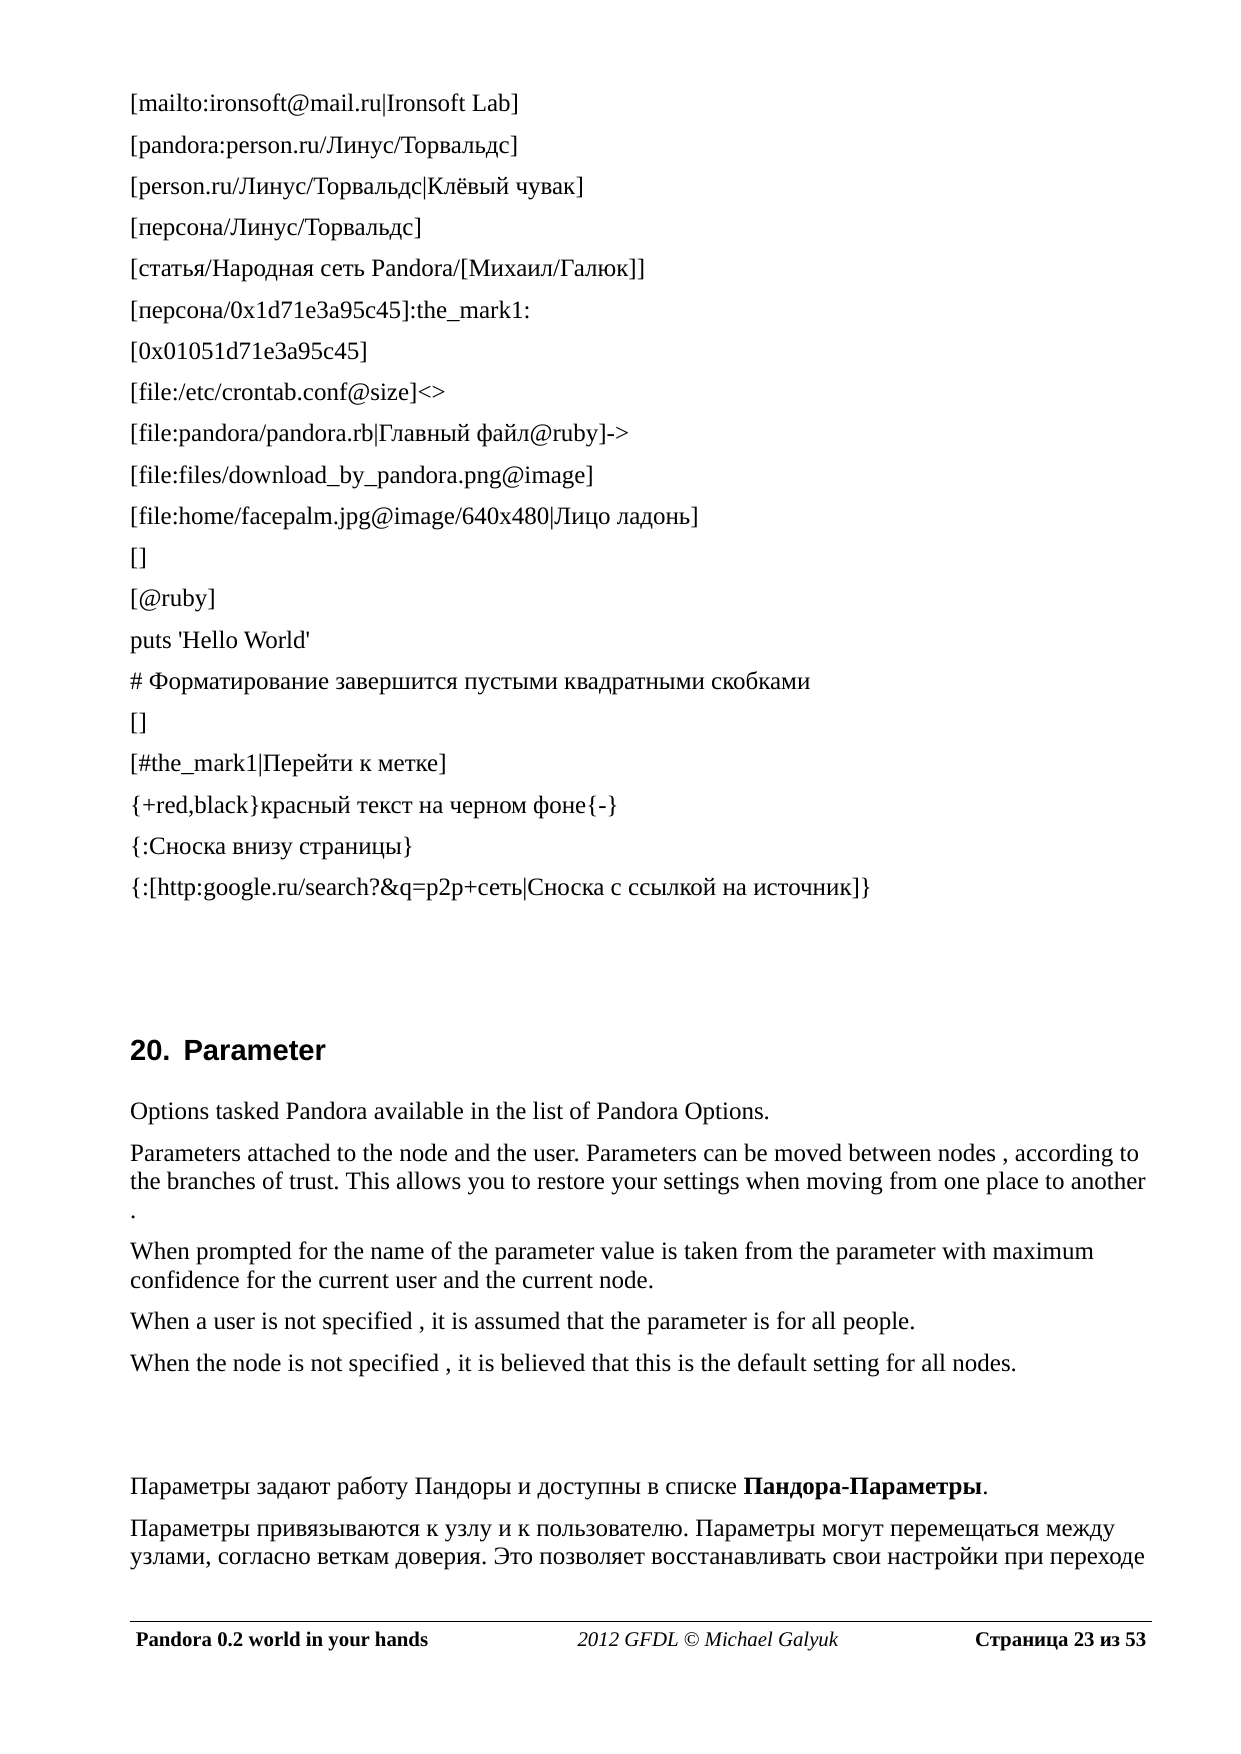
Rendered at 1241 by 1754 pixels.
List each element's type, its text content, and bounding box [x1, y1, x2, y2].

text [file:home/facepalm.jpg@image/640x480|Лицо ладонь] [130, 501, 1152, 530]
text [mailto:ironsoft@mail.ru|Ironsoft Lab] [130, 88, 1152, 117]
text Параметры привязываются к узлу и к пользователю. Параметры могут перемещаться между узлами, согласно веткам доверия. Это позволяет восстанавливать свои настройки при переходе [130, 1513, 1152, 1570]
text {+red,black}красный текст на черном фоне{-} [130, 790, 1152, 818]
text When the node is not specified , it is believed that this is the default setting for all nodes. [130, 1348, 1152, 1376]
text Параметры задают работу Пандоры и доступны в списке Пандора-Параметры. [130, 1471, 1152, 1500]
text [#the_mark1|Перейти к метке] [130, 748, 1152, 777]
text [file:files/download_by_pandora.png@image] [130, 460, 1152, 488]
text puts 'Hello World' [130, 625, 1152, 653]
subtitle Parameter [130, 1033, 1152, 1066]
text When prompted for the name of the parameter value is taken from the parameter with maximum confidence for the current user and the current node. [130, 1236, 1152, 1294]
text [] [130, 542, 1152, 571]
text Options tasked Pandora available in the list of Pandora Options. [130, 1096, 1152, 1125]
text When a user is not specified , it is assumed that the parameter is for all people. [130, 1306, 1152, 1335]
text [@ruby] [130, 583, 1152, 612]
text # Форматирование завершится пустыми квадратными скобками [130, 666, 1152, 695]
text {:Сноска внизу страницы} [130, 831, 1152, 860]
text [person.ru/Линус/Торвальдс|Клёвый чувак] [130, 171, 1152, 200]
text {:[http:google.ru/search?&q=p2p+сеть|Сноска с ссылкой на источник]} [130, 872, 1152, 901]
text [file:/etc/crontab.conf@size]<> [130, 377, 1152, 406]
text [file:pandora/pandora.rb|Главный файл@ruby]-> [130, 418, 1152, 447]
text [статья/Народная сеть Pandora/[Михаил/Галюк]] [130, 253, 1152, 282]
text Parameters attached to the node and the user. Parameters can be moved between nodes , according to the branches of trust. This allows you to restore your settings when moving from one place to another . [130, 1138, 1152, 1224]
text [] [130, 707, 1152, 736]
text [0x01051d71e3a95c45] [130, 336, 1152, 365]
text [персона/Линус/Торвальдс] [130, 212, 1152, 241]
text [персона/0x1d71e3a95c45]:the_mark1: [130, 295, 1152, 323]
text [pandora:person.ru/Линус/Торвальдс] [130, 130, 1152, 158]
